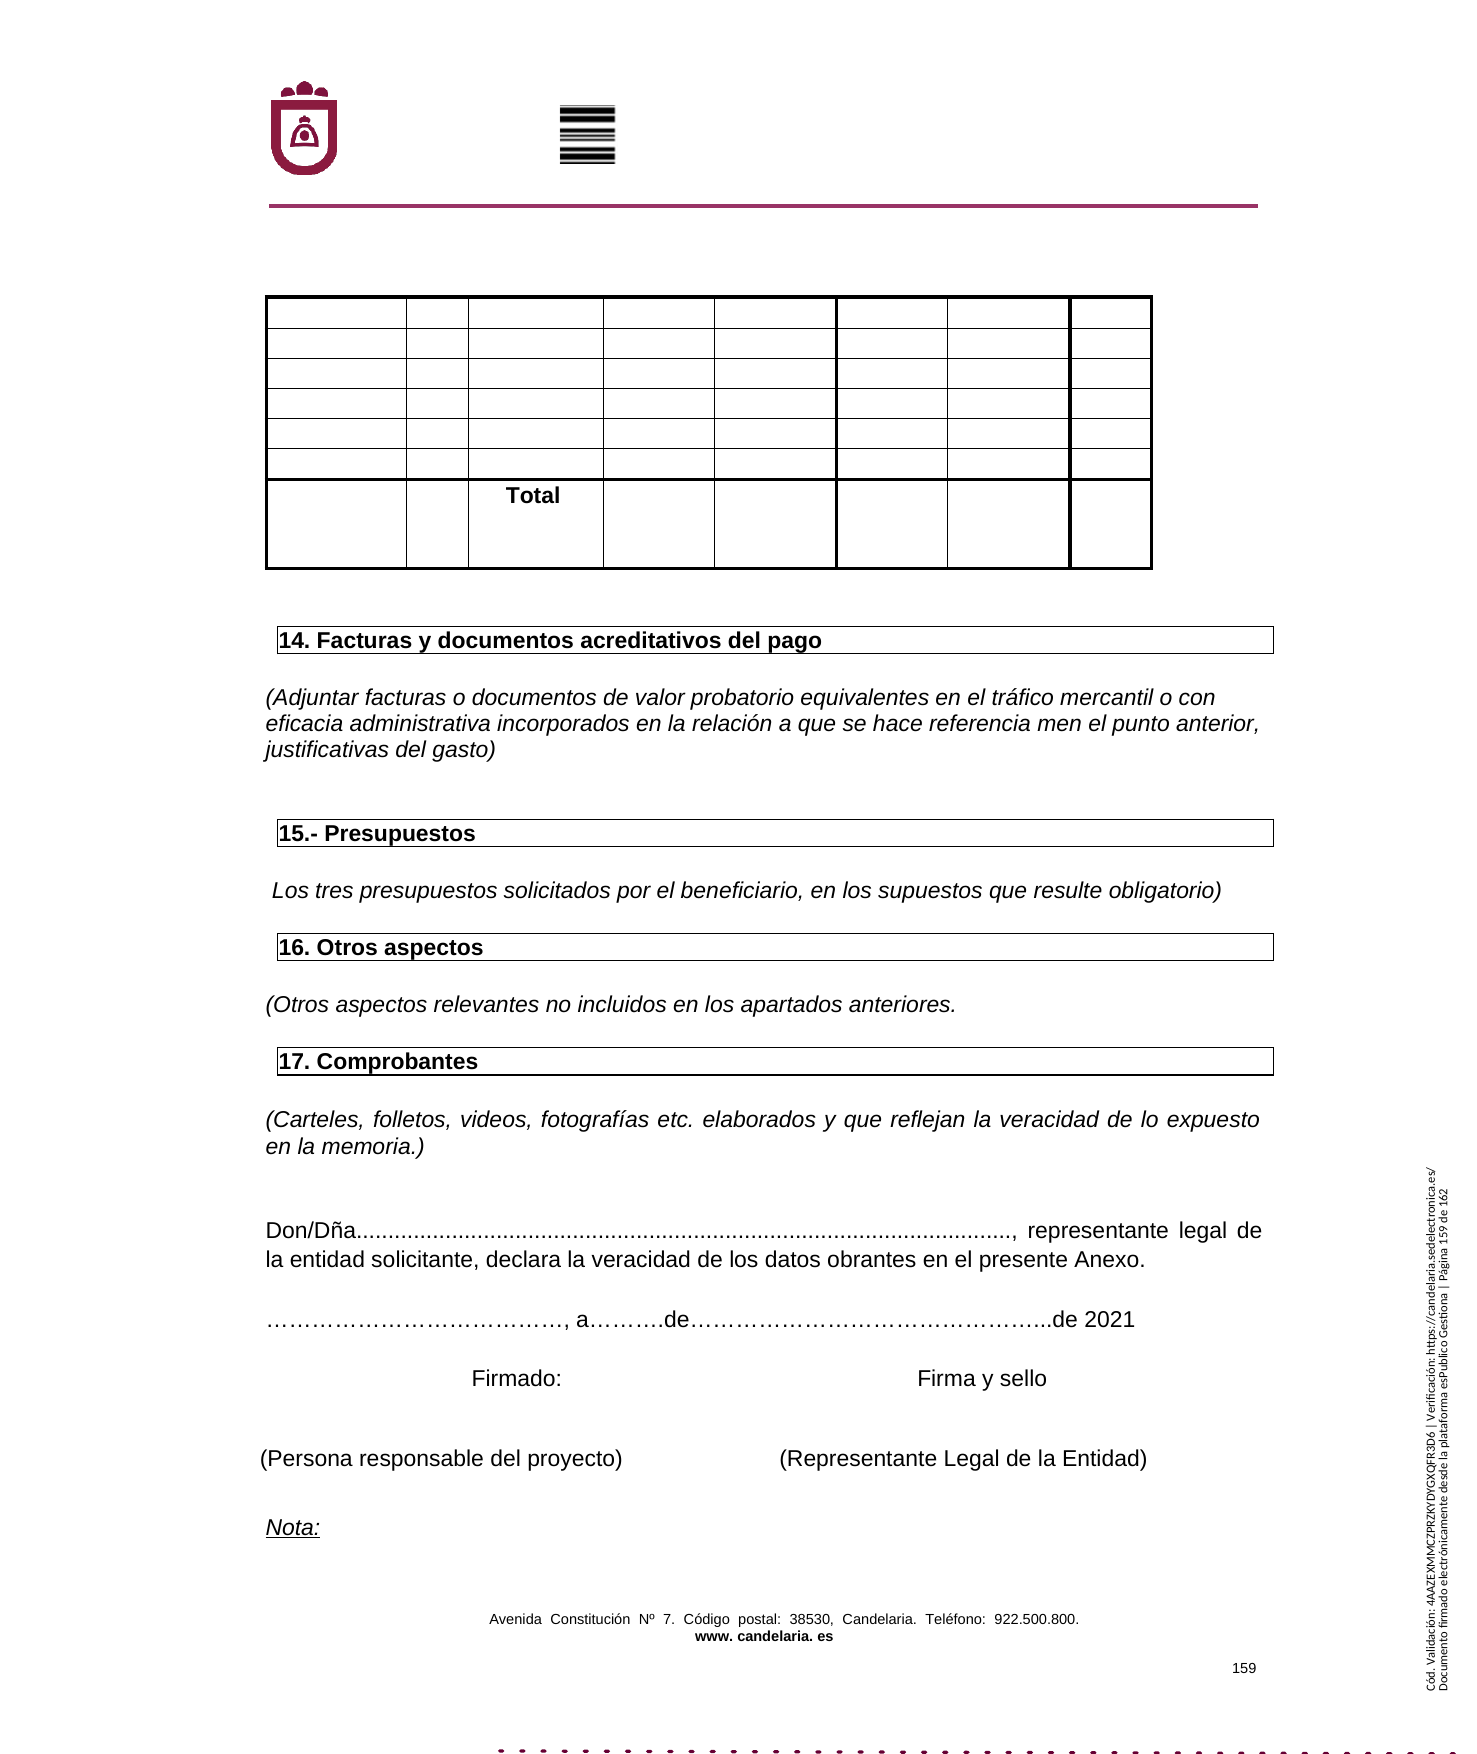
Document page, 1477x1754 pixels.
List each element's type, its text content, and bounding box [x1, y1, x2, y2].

table_cell [715, 481, 835, 567]
text Los tres presupuestos solicitados por el beneficiario, en los supuestos que resulte obligatorio) [265, 877, 1263, 903]
subtitle 17. Comprobantes [278, 1048, 1273, 1074]
table_cell [715, 389, 835, 418]
table_cell [407, 329, 468, 358]
table_cell [838, 359, 947, 388]
table_cell [469, 449, 603, 478]
table_cell [268, 419, 406, 448]
table_cell [268, 449, 406, 478]
table_cell [1072, 481, 1150, 567]
table_cell [1072, 299, 1150, 328]
table_cell [715, 449, 835, 478]
table_cell [1072, 389, 1150, 418]
table_cell [838, 481, 947, 567]
table_cell [469, 359, 603, 388]
table_cell [604, 481, 714, 567]
table_cell [715, 299, 835, 328]
table_cell [1072, 359, 1150, 388]
text …………………………………, a……….de………………………………………...de 2021 [265, 1306, 1263, 1332]
table_cell [268, 329, 406, 358]
subtitle 15.- Presupuestos [278, 820, 1273, 846]
table_cell [715, 329, 835, 358]
table_cell [948, 329, 1068, 358]
table_cell [948, 449, 1068, 478]
table_cell [604, 449, 714, 478]
text (Adjuntar facturas o documentos de valor probatorio equivalentes en el tráfico mercantil o con eficacia administrativa incorporados en la relación a que se hace referencia men el punto anterior, justificativas del gasto) [265, 684, 1274, 762]
table_cell [1072, 419, 1150, 448]
table_cell [407, 299, 468, 328]
table_cell [838, 449, 947, 478]
subtitle 14. Facturas y documentos acreditativos del pago [278, 627, 1273, 653]
table_cell [469, 329, 603, 358]
table_cell [407, 359, 468, 388]
text (Carteles, folletos, videos, fotografías etc. elaborados y que reflejan la veracidad de lo expuesto en la memoria.) [265, 1106, 1263, 1159]
table_cell [268, 299, 406, 328]
table_cell [469, 299, 603, 328]
table_cell [604, 359, 714, 388]
table_cell [407, 389, 468, 418]
table_cell [838, 329, 947, 358]
text 16. Otros aspectos [278, 934, 1273, 960]
table_cell [838, 389, 947, 418]
text Nota: [265, 1514, 1274, 1540]
table_cell [715, 359, 835, 388]
table_cell [604, 329, 714, 358]
table_cell [604, 389, 714, 418]
table_cell [268, 481, 406, 567]
table_cell [469, 419, 603, 448]
table_cell [838, 299, 947, 328]
table_cell [469, 389, 603, 418]
table_cell Total [469, 481, 603, 567]
text Firmado: Firma y sello [228, 1364, 1274, 1392]
text (Persona responsable del proyecto) (Representante Legal de la Entidad) [228, 1444, 1274, 1472]
table_cell [838, 419, 947, 448]
text Don/Dña......................................................................................................., representante legal de la entidad solicitante, declara la veracidad de los datos obrantes en el presente Anexo. [265, 1217, 1263, 1273]
table_cell [948, 419, 1068, 448]
table_cell [948, 481, 1068, 567]
table_cell [1072, 329, 1150, 358]
table_cell [948, 389, 1068, 418]
table_cell [604, 299, 714, 328]
table_cell [1072, 449, 1150, 478]
table_cell [948, 299, 1068, 328]
table_cell [407, 419, 468, 448]
table_cell [948, 359, 1068, 388]
table_cell [268, 389, 406, 418]
table_cell [604, 419, 714, 448]
table_cell [407, 449, 468, 478]
table_cell [407, 481, 468, 567]
text (Otros aspectos relevantes no incluidos en los apartados anteriores. [265, 991, 1263, 1018]
table_cell [268, 359, 406, 388]
table_cell [715, 419, 835, 448]
